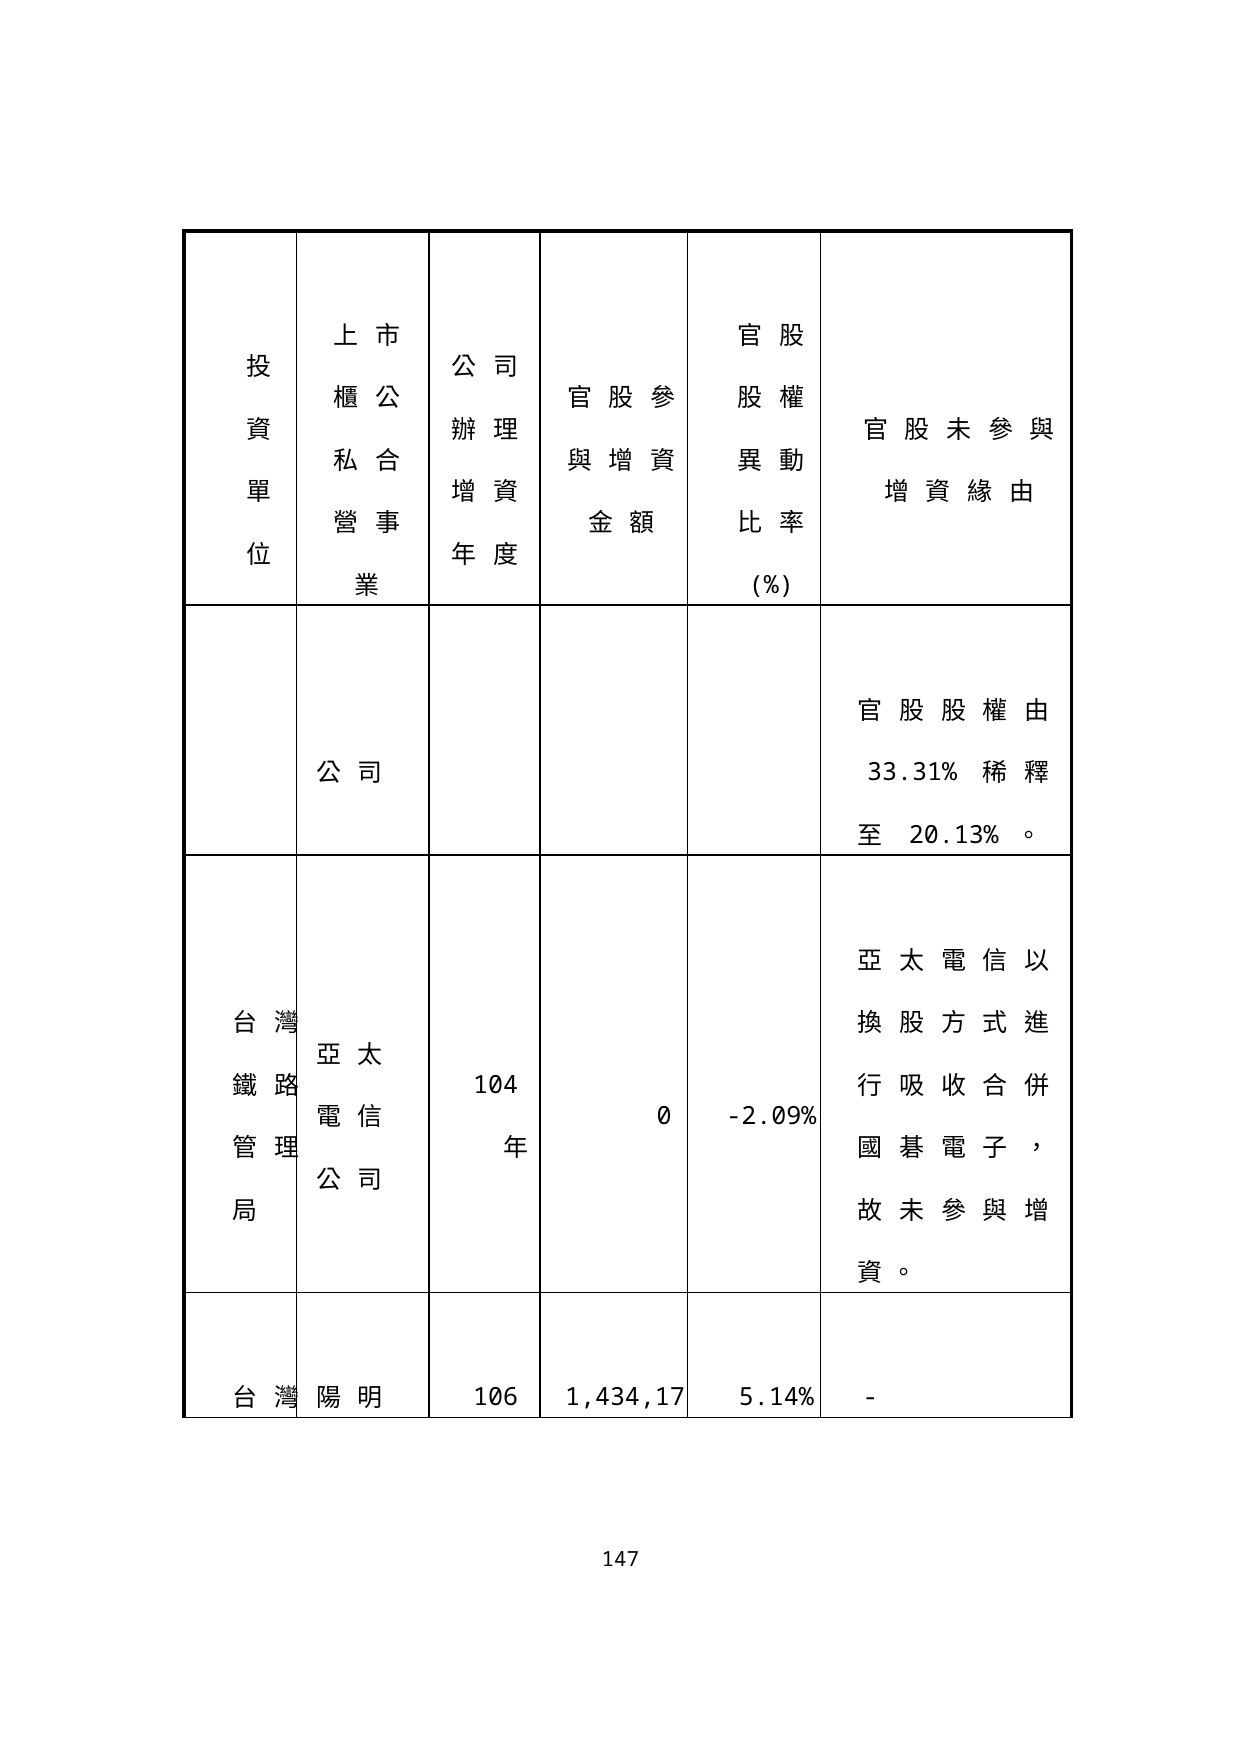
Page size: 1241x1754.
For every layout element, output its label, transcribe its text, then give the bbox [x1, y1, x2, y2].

table_cell 交通部 [186, 606, 296, 854]
table_cell [541, 606, 687, 854]
table_header 官股未參與增資緣由 [821, 233, 1070, 604]
table_cell 0 [541, 856, 687, 1292]
table_cell [430, 606, 539, 854]
table_header 投資單位 [186, 233, 296, 604]
table_cell 亞太電信公司 [297, 856, 428, 1292]
table_cell - [821, 1293, 1070, 1417]
table_cell 104年 [430, 856, 539, 1292]
table_cell -2.09% [688, 856, 820, 1292]
table_cell 亞太電信以換股方式進行吸收合併國碁電子，故未參與增資。 [821, 856, 1070, 1292]
table_cell 106 [430, 1293, 539, 1417]
table_header 官股股權異動比率 (%) [688, 233, 820, 604]
table_header 公司辦理增資年度 [430, 233, 539, 604]
table_cell 陽明 [297, 1293, 428, 1417]
table_cell 1,434,17 [541, 1293, 687, 1417]
table_cell 官股股權由33.31%稀釋至20.13%。 [821, 606, 1070, 854]
table_cell 台灣港務公司 [186, 1293, 296, 1417]
table_cell 公司 [297, 606, 428, 854]
table_cell [688, 606, 820, 854]
table_cell 台灣鐵路管理局 [186, 856, 296, 1292]
table_header 官股參與增資金額 [541, 233, 687, 604]
table_header 上市櫃公私合營事業 [297, 233, 428, 604]
table_cell 5.14% [688, 1293, 820, 1417]
